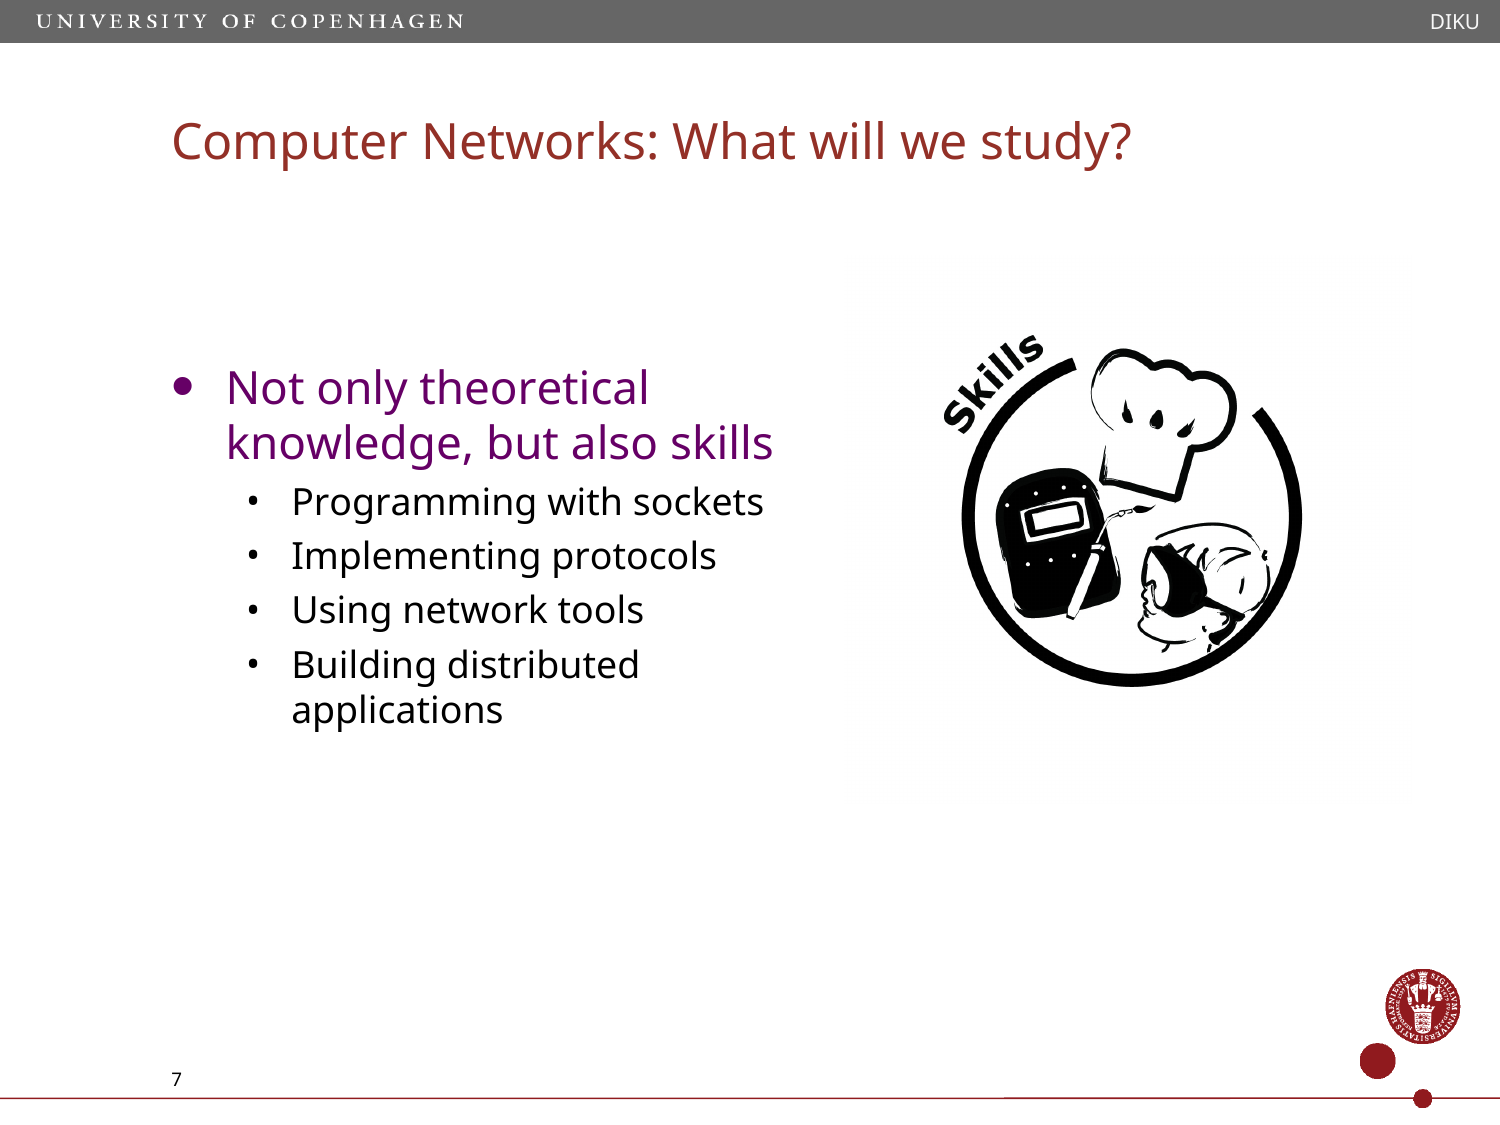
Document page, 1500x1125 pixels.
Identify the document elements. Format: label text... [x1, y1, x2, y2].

picture [0, 910, 1500, 1122]
picture [844, 255, 1412, 804]
text_box Computer Networks: What will we study? [171, 75, 1329, 171]
text_box [171, 1067, 522, 1092]
text_box Not only theoretical knowledge, but also skills Programming with sockets Implementing protocols Using network tools Building distributed applications [171, 225, 833, 900]
text_box DIKU [469, 0, 1495, 43]
